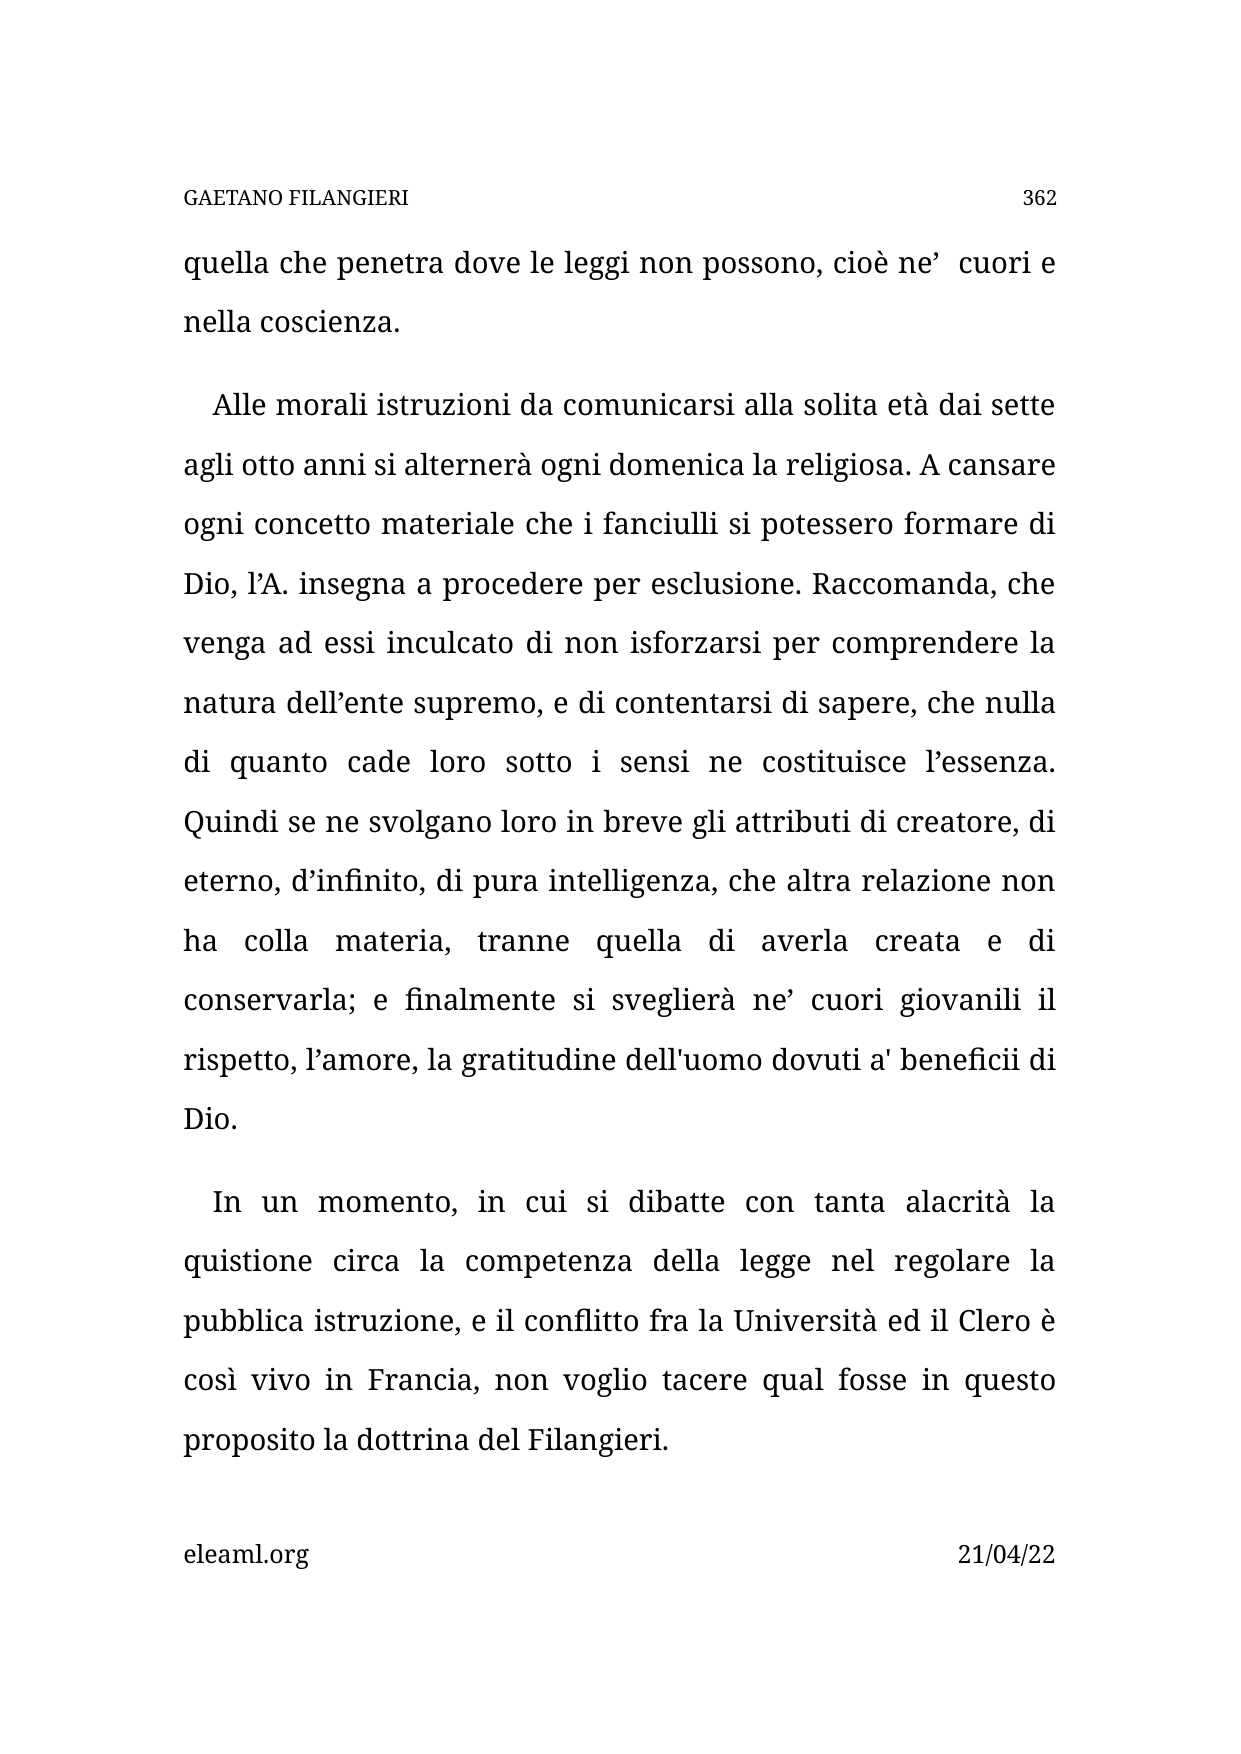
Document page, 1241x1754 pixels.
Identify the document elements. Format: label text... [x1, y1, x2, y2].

text quella che penetra dove le leggi non possono, cioè ne’ cuori e nella coscienza. [183, 242, 1057, 341]
text Alle morali istruzioni da comunicarsi alla solita età dai sette agli otto anni si alternerà ogni domenica la religiosa. A cansare ogni concetto materiale che i fanciulli si potessero formare di Dio, l’A. insegna a procedere per esclusione. Raccomanda, che venga ad essi inculcato di non isforzarsi per comprendere la natura dell’ente supremo, e di contentarsi di sapere, che nulla di quanto cade loro sotto i sensi ne costituisce l’essenza. Quindi se ne svolgano loro in breve gli attributi di creatore, di eterno, d’infinito, di pura intelligenza, che altra relazione non ha colla materia, tranne quella di averla creata e di conservarla; e finalmente si sveglierà ne’ cuori giovanili il rispetto, l’amore, la gratitudine dell'uomo dovuti a' beneficii di Dio. [183, 384, 1057, 1138]
text In un momento, in cui si dibatte con tanta alacrità la quistione circa la competenza della legge nel regolare la pubblica istruzione, e il conflitto fra la Università ed il Clero è così vivo in Francia, non voglio tacere qual fosse in questo proposito la dottrina del Filangieri. [183, 1181, 1057, 1459]
